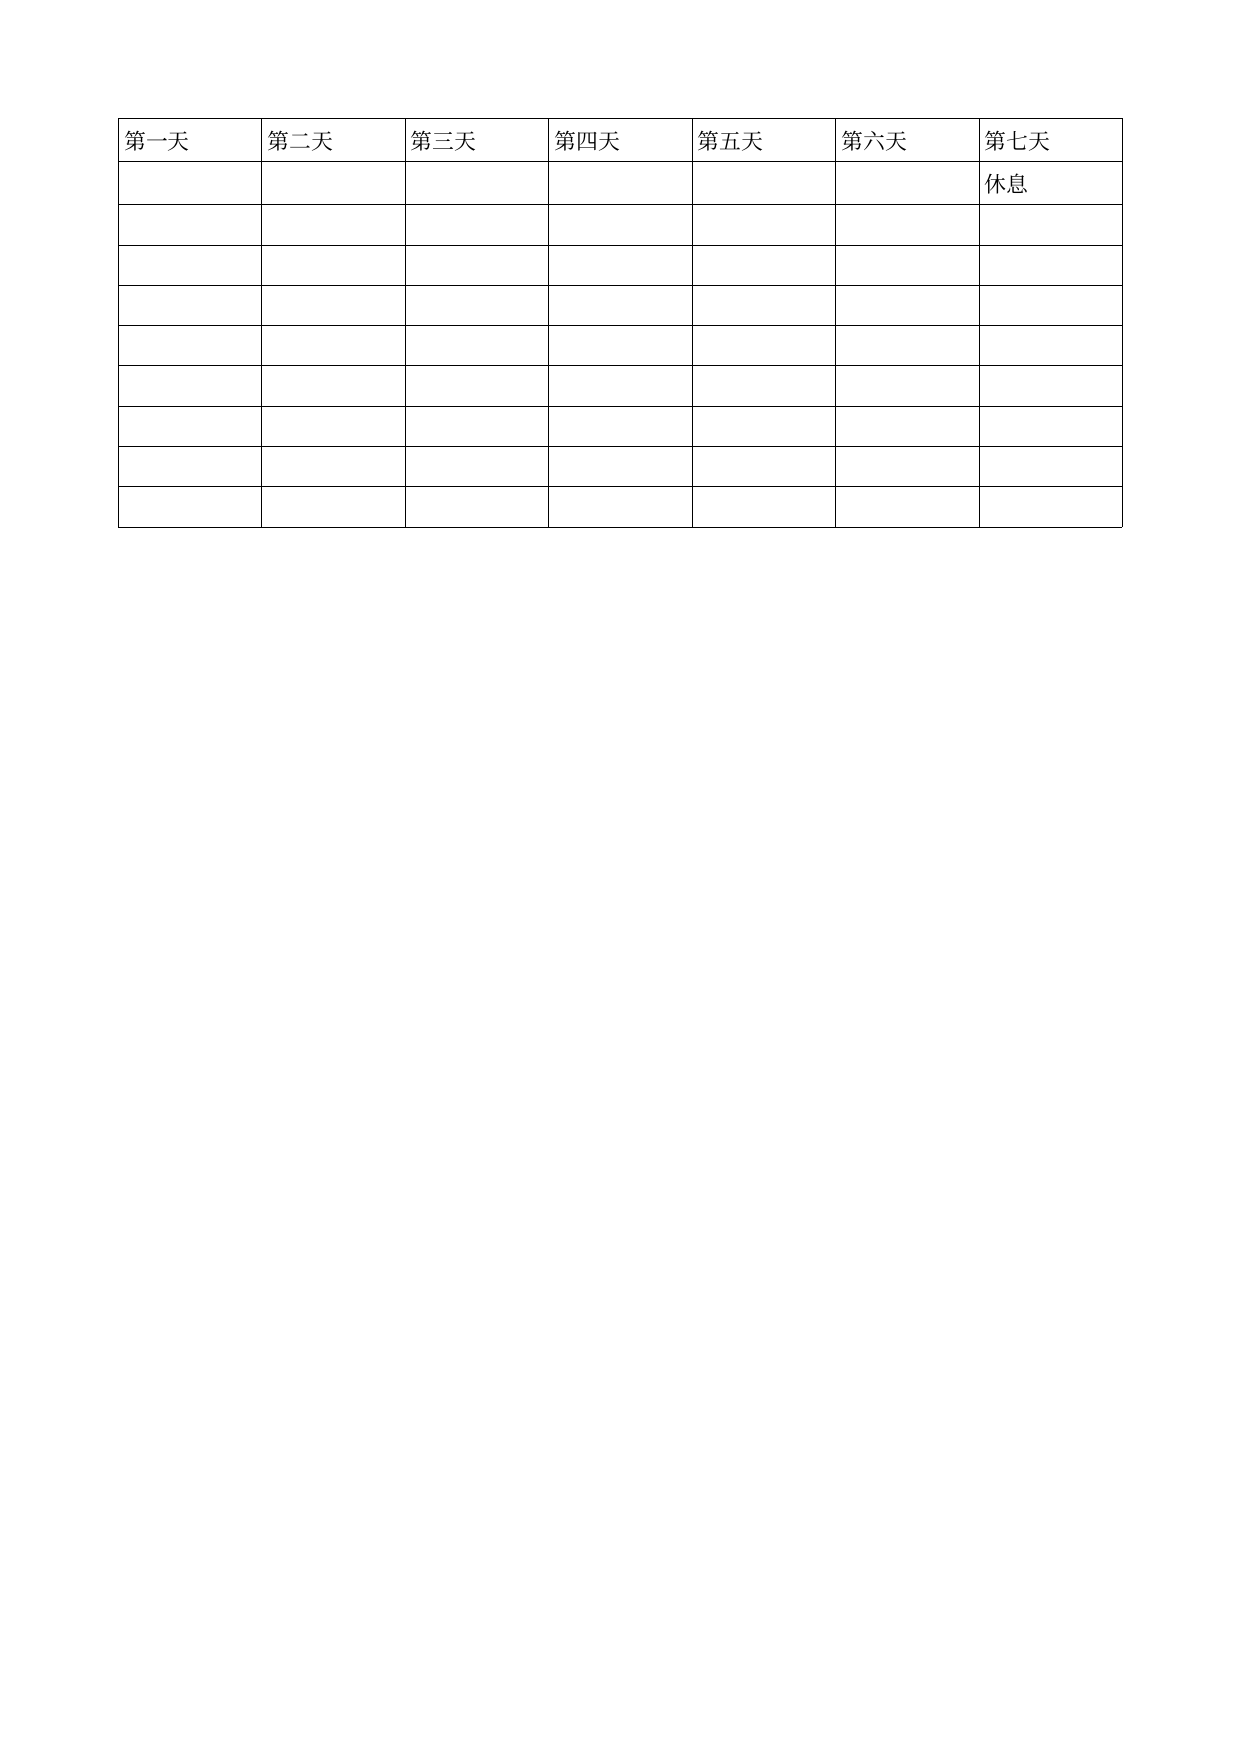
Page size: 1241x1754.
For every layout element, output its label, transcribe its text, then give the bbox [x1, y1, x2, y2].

table_cell [980, 487, 1122, 527]
table_cell [406, 162, 548, 204]
table_cell [693, 246, 835, 285]
table_cell [693, 407, 835, 446]
table_cell [119, 326, 261, 365]
table_cell [406, 286, 548, 325]
table_cell [262, 162, 405, 204]
table_cell [406, 326, 548, 365]
table_cell [980, 205, 1122, 244]
table_cell [693, 366, 835, 406]
table_cell [836, 286, 979, 325]
table_cell [836, 326, 979, 365]
table_cell [119, 366, 261, 406]
table_header 第二天 [262, 119, 405, 161]
table_cell [119, 286, 261, 325]
table_header 第五天 [693, 119, 835, 161]
table_cell [406, 205, 548, 244]
table_cell [406, 487, 548, 527]
table_cell [406, 366, 548, 406]
table_cell [836, 447, 979, 486]
table_cell [836, 366, 979, 406]
table_cell [980, 407, 1122, 446]
table_cell [836, 162, 979, 204]
table_cell [549, 447, 692, 486]
table_header 第七天 [980, 119, 1122, 161]
table_cell [262, 205, 405, 244]
table_cell [693, 286, 835, 325]
table_header 第一天 [119, 119, 261, 161]
table_cell [980, 366, 1122, 406]
table_cell [693, 326, 835, 365]
table_cell [549, 162, 692, 204]
table_cell [262, 447, 405, 486]
table_cell [693, 487, 835, 527]
table_cell [119, 162, 261, 204]
table_cell [836, 205, 979, 244]
table_cell [980, 286, 1122, 325]
table_cell [980, 246, 1122, 285]
table_cell [980, 447, 1122, 486]
table_cell [119, 246, 261, 285]
table_cell [119, 205, 261, 244]
table_cell [262, 407, 405, 446]
table_cell [119, 407, 261, 446]
table_cell [119, 487, 261, 527]
table_cell [693, 205, 835, 244]
table_cell [406, 407, 548, 446]
table_cell [836, 487, 979, 527]
table_cell [836, 407, 979, 446]
table_cell 休息 [980, 162, 1122, 204]
table_cell [406, 246, 548, 285]
table_cell [980, 326, 1122, 365]
table_cell [693, 162, 835, 204]
table_cell [262, 286, 405, 325]
table_cell [262, 326, 405, 365]
table_cell [693, 447, 835, 486]
table_cell [549, 366, 692, 406]
table_cell [549, 205, 692, 244]
table_cell [836, 246, 979, 285]
table_cell [406, 447, 548, 486]
table_cell [262, 366, 405, 406]
table_cell [549, 407, 692, 446]
table_cell [119, 447, 261, 486]
table_header 第六天 [836, 119, 979, 161]
table_cell [549, 286, 692, 325]
table_header 第三天 [406, 119, 548, 161]
table_cell [549, 246, 692, 285]
table_cell [262, 246, 405, 285]
table_cell [549, 326, 692, 365]
table_header 第四天 [549, 119, 692, 161]
table_cell [262, 487, 405, 527]
table_cell [549, 487, 692, 527]
